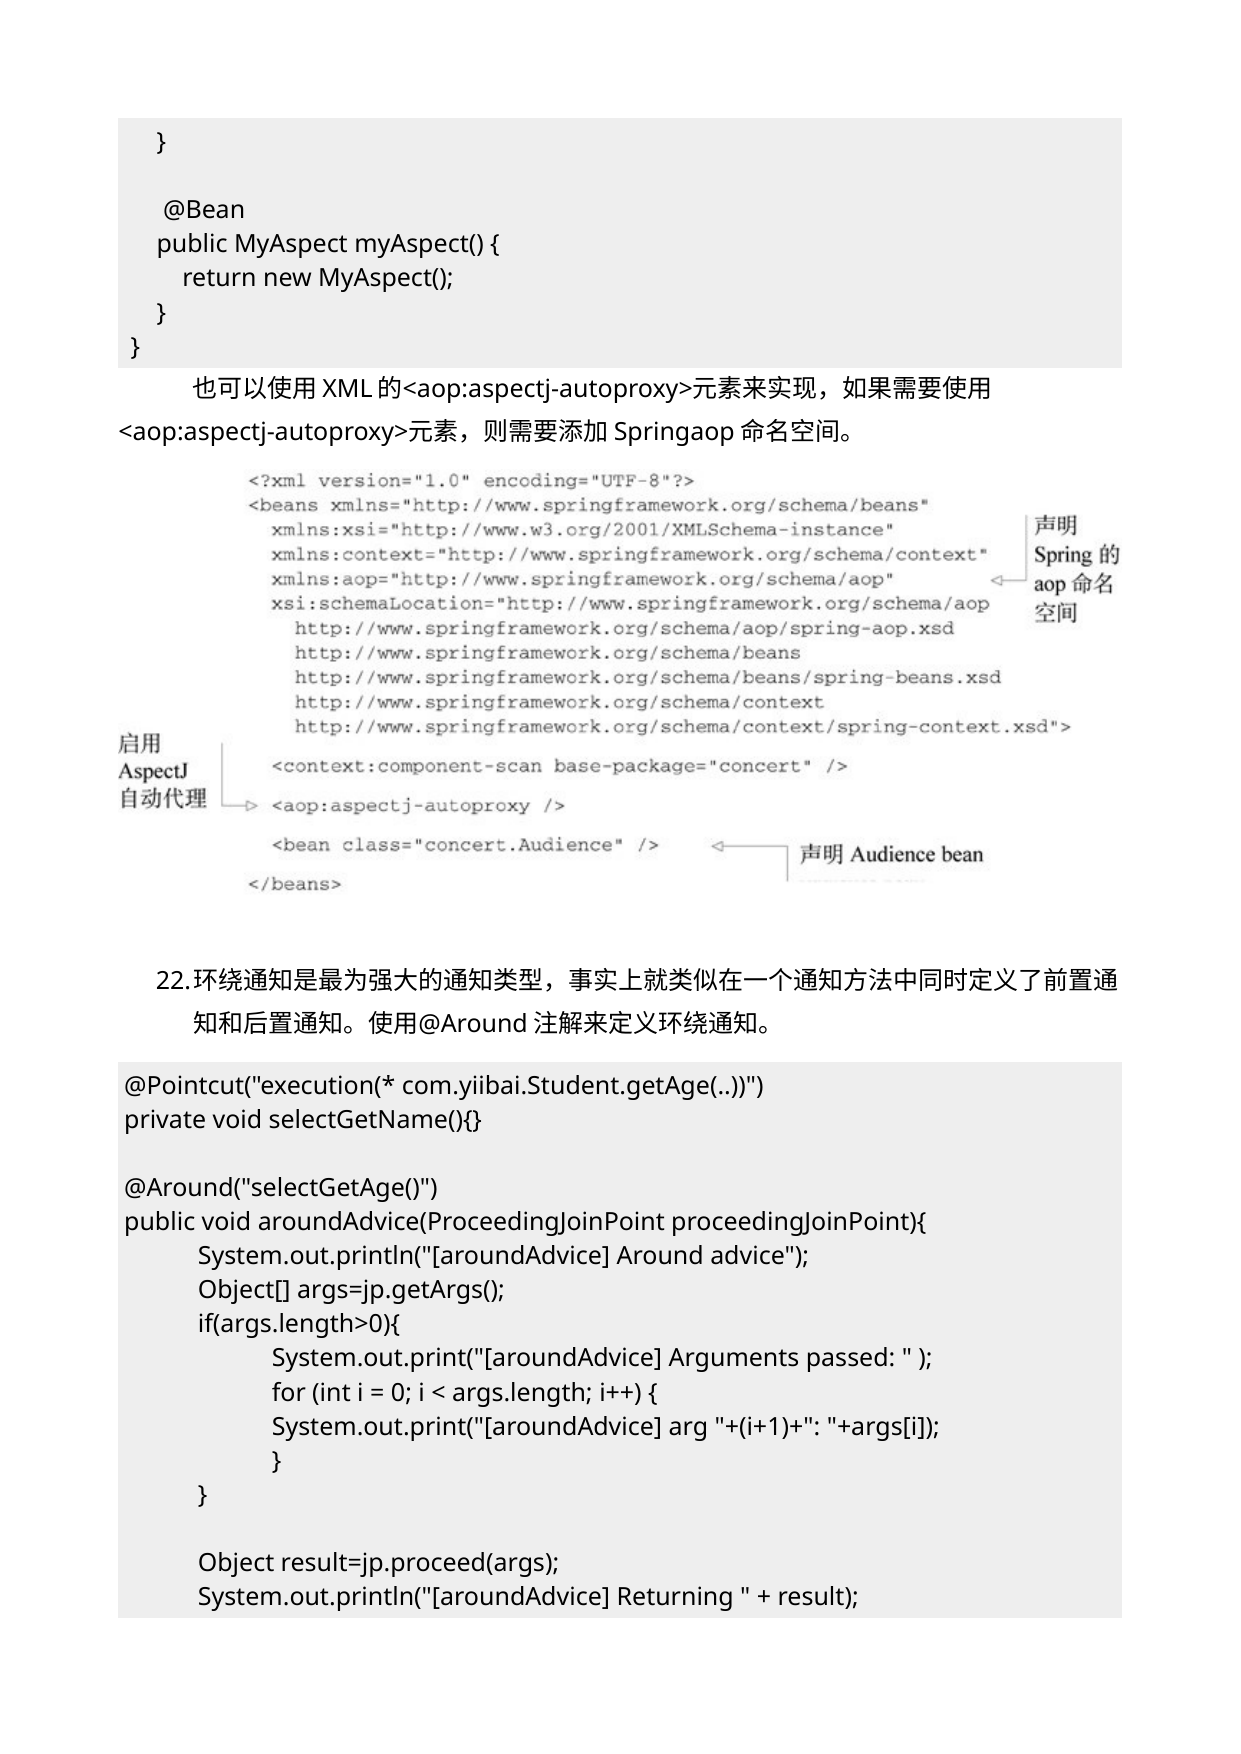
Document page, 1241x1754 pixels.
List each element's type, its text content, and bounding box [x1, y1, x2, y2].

text 也可以使用XML的<aop:aspectj-autoproxy>元素来实现，如果需要使用<aop:aspectj-autoproxy>元素，则需要添加Springaop命名空间。 [118, 368, 1122, 448]
table_header @Pointcut("execution(* com.yiibai.Student.getAge(..))") private void selectGetName(){} @Around("selectGetAge()") public void aroundAdvice(ProceedingJoinPoint proceedingJoinPoint){ System.out.println("[aroundAdvice] Around advice"); Object[] args=jp.getArgs(); if(args.length>0){ System.out.print("[aroundAdvice] Arguments passed: " ); for (int i = 0; i < args.length; i++) { System.out.print("[aroundAdvice] arg "+(i+1)+": "+args[i]); } } Object result=jp.proceed(args); System.out.println("[aroundAdvice] Returning " + result); [118, 1062, 1122, 1618]
table_header } @Bean public MyAspect myAspect() { return new MyAspect(); } } [118, 118, 1122, 368]
list 环绕通知是最为强大的通知类型，事实上就类似在一个通知方法中同时定义了前置通知和后置通知。使用@Around注解来定义环绕通知。 [156, 960, 1122, 1040]
picture [118, 469, 1123, 899]
